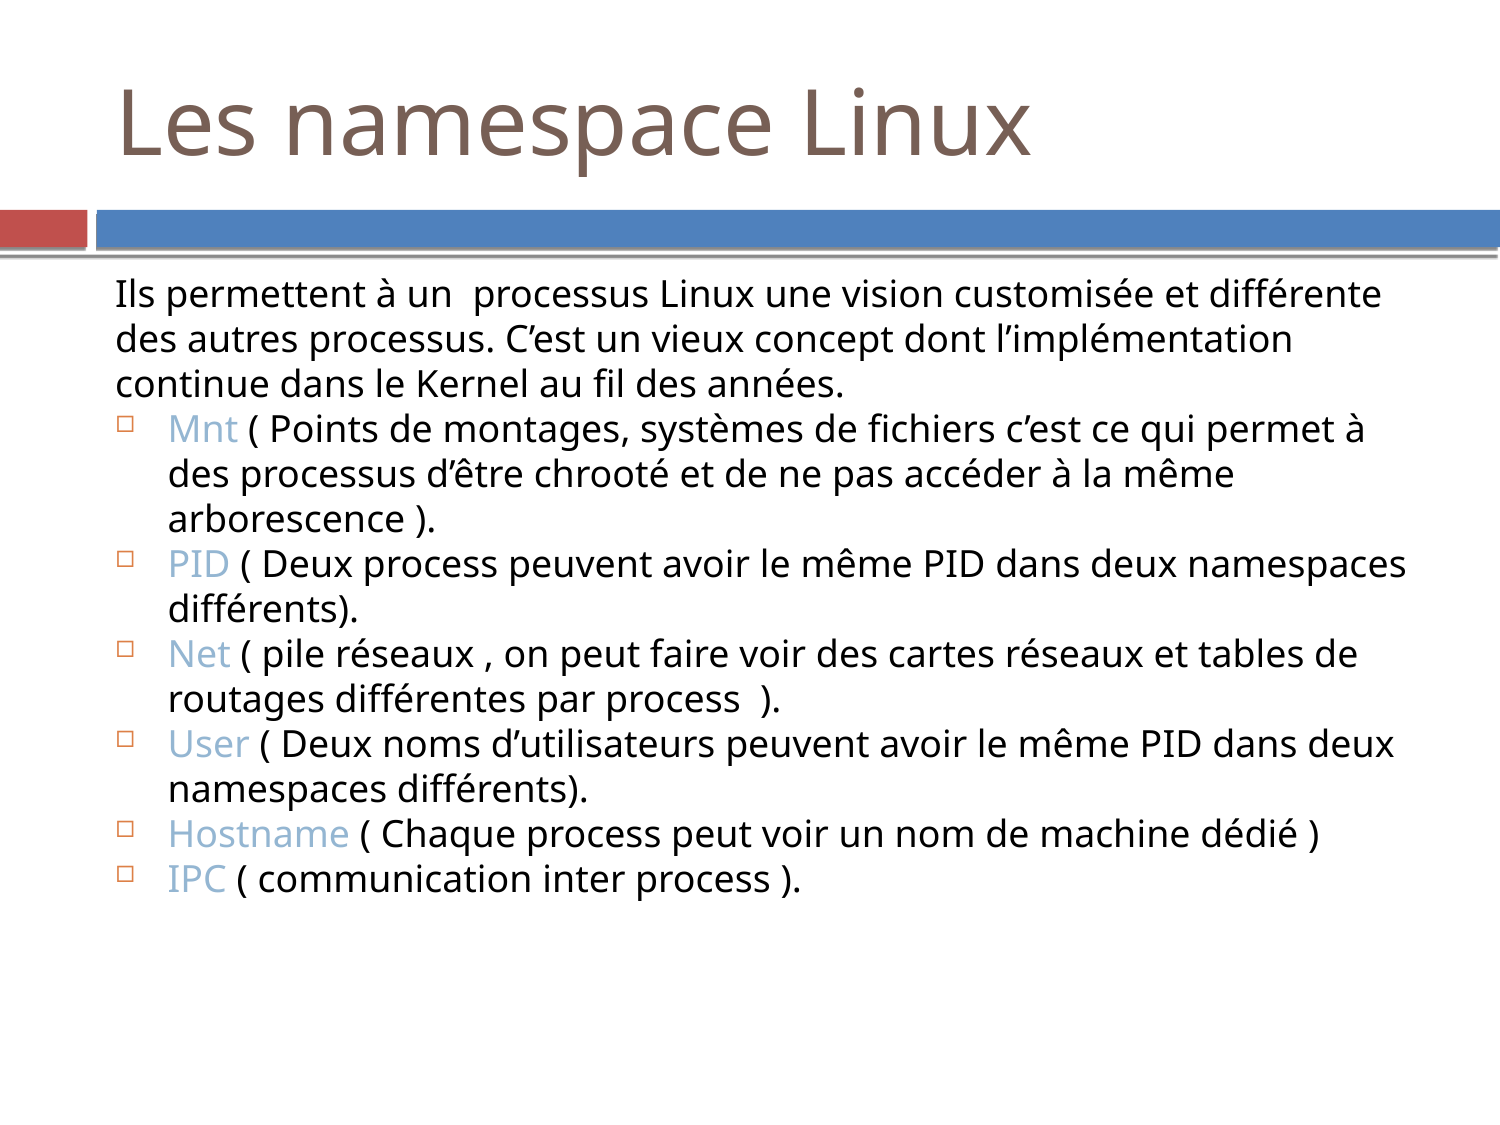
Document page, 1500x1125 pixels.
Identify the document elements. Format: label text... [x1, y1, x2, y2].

text_box Les namespace Linux [100, 37, 1438, 200]
text_box Ils permettent à un processus Linux une vision customisée et différente des autres processus. C’est un vieux concept dont l’implémentation continue dans le Kernel au fil des années. Mnt ( Points de montages, systèmes de fichiers c’est ce qui permet à des processus d’être chrooté et de ne pas accéder à la même arborescence ). PID ( Deux process peuvent avoir le même PID dans deux namespaces différents). Net ( pile réseaux , on peut faire voir des cartes réseaux et tables de routages différentes par process ). User ( Deux noms d’utilisateurs peuvent avoir le même PID dans deux namespaces différents). Hostname ( Chaque process peut voir un nom de machine dédié ) IPC ( communication inter process ). [100, 262, 1438, 1000]
